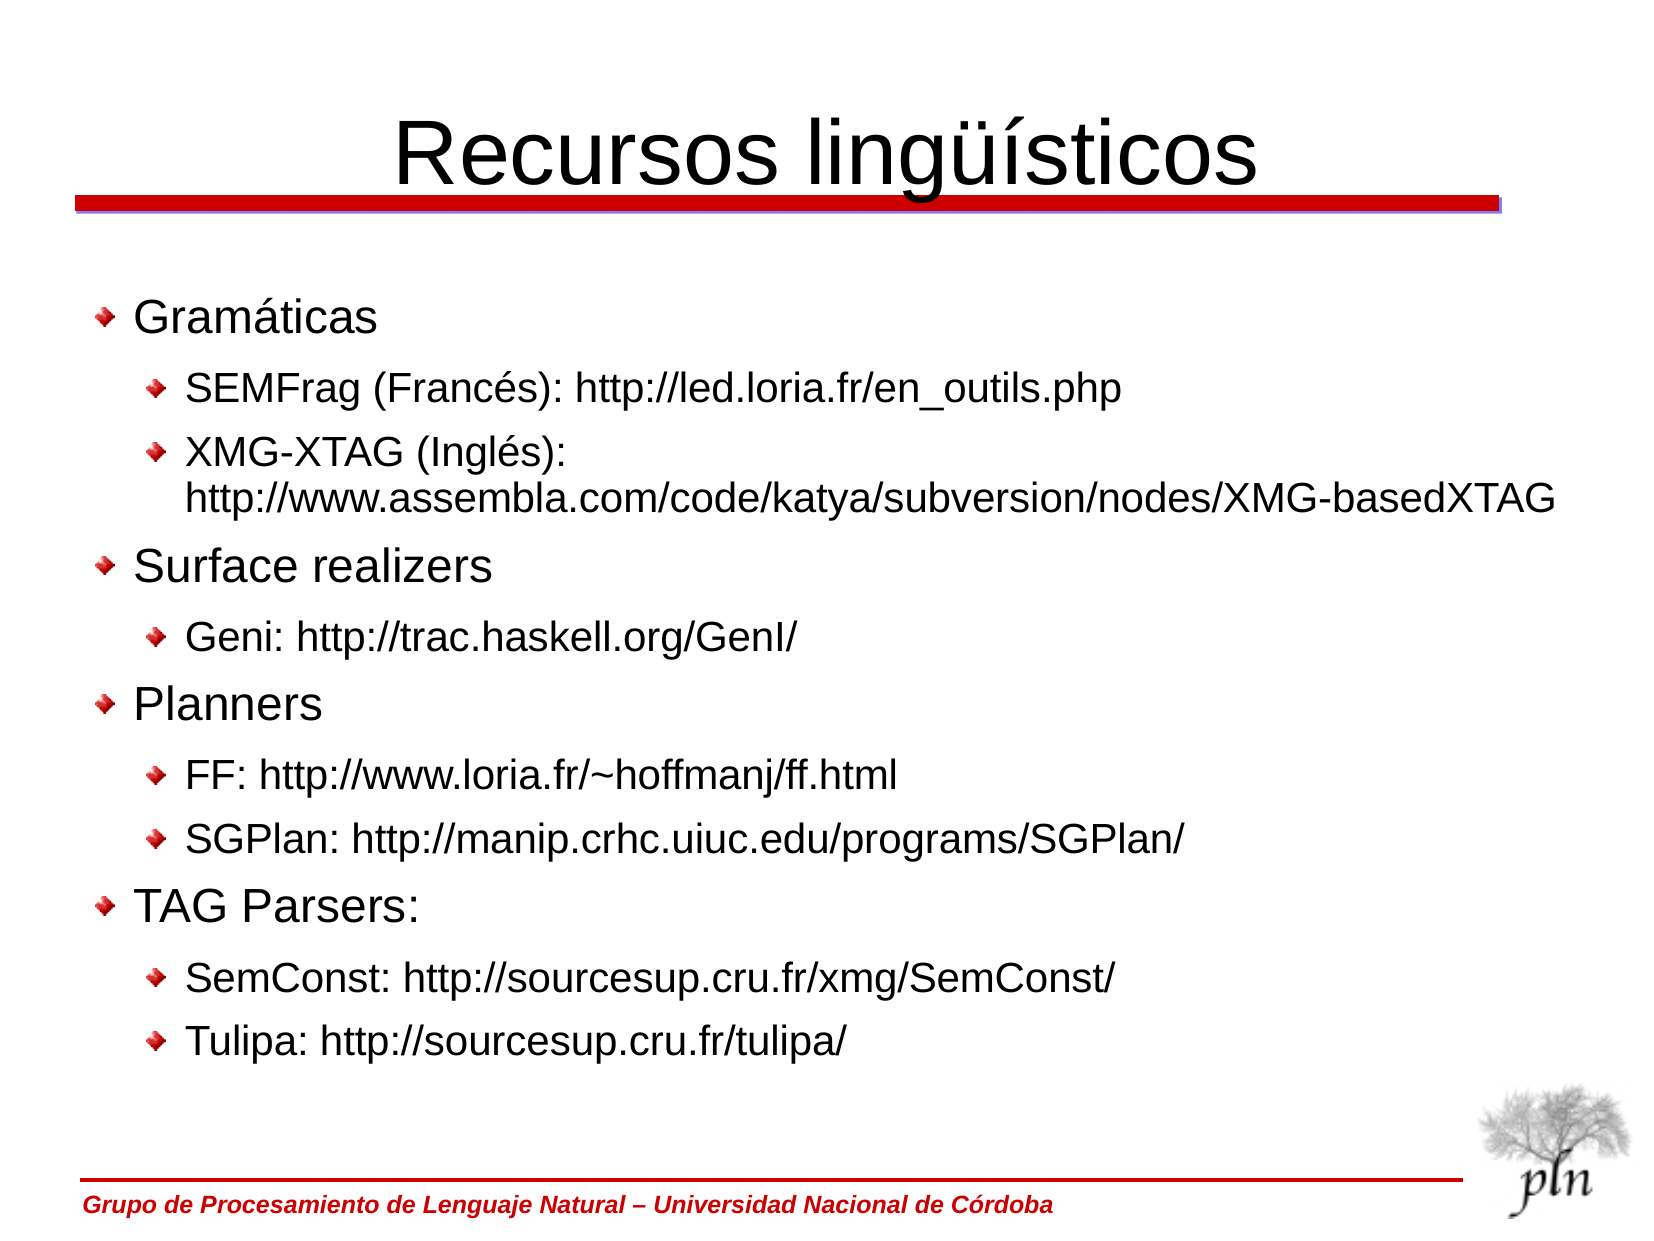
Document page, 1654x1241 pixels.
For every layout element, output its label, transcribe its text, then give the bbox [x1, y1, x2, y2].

picture [1477, 1083, 1635, 1219]
list Gramáticas SEMFrag (Francés): http://led.loria.fr/en_outils.php XMG-XTAG (Inglés): http://www.assembla.com/code/katya/subversion/nodes/XMG-basedXTAG Surface realizers Geni: http://trac.haskell.org/GenI/ Planners FF: http://www.loria.fr/~hoffmanj/ff.html SGPlan: http://manip.crhc.uiuc.edu/programs/SGPlan/ TAG Parsers: SemConst: http://sourcesup.cru.fr/xmg/SemConst/ Tulipa: http://sourcesup.cru.fr/tulipa/ [82, 290, 1571, 1109]
title Recursos lingüísticos [82, 56, 1571, 250]
